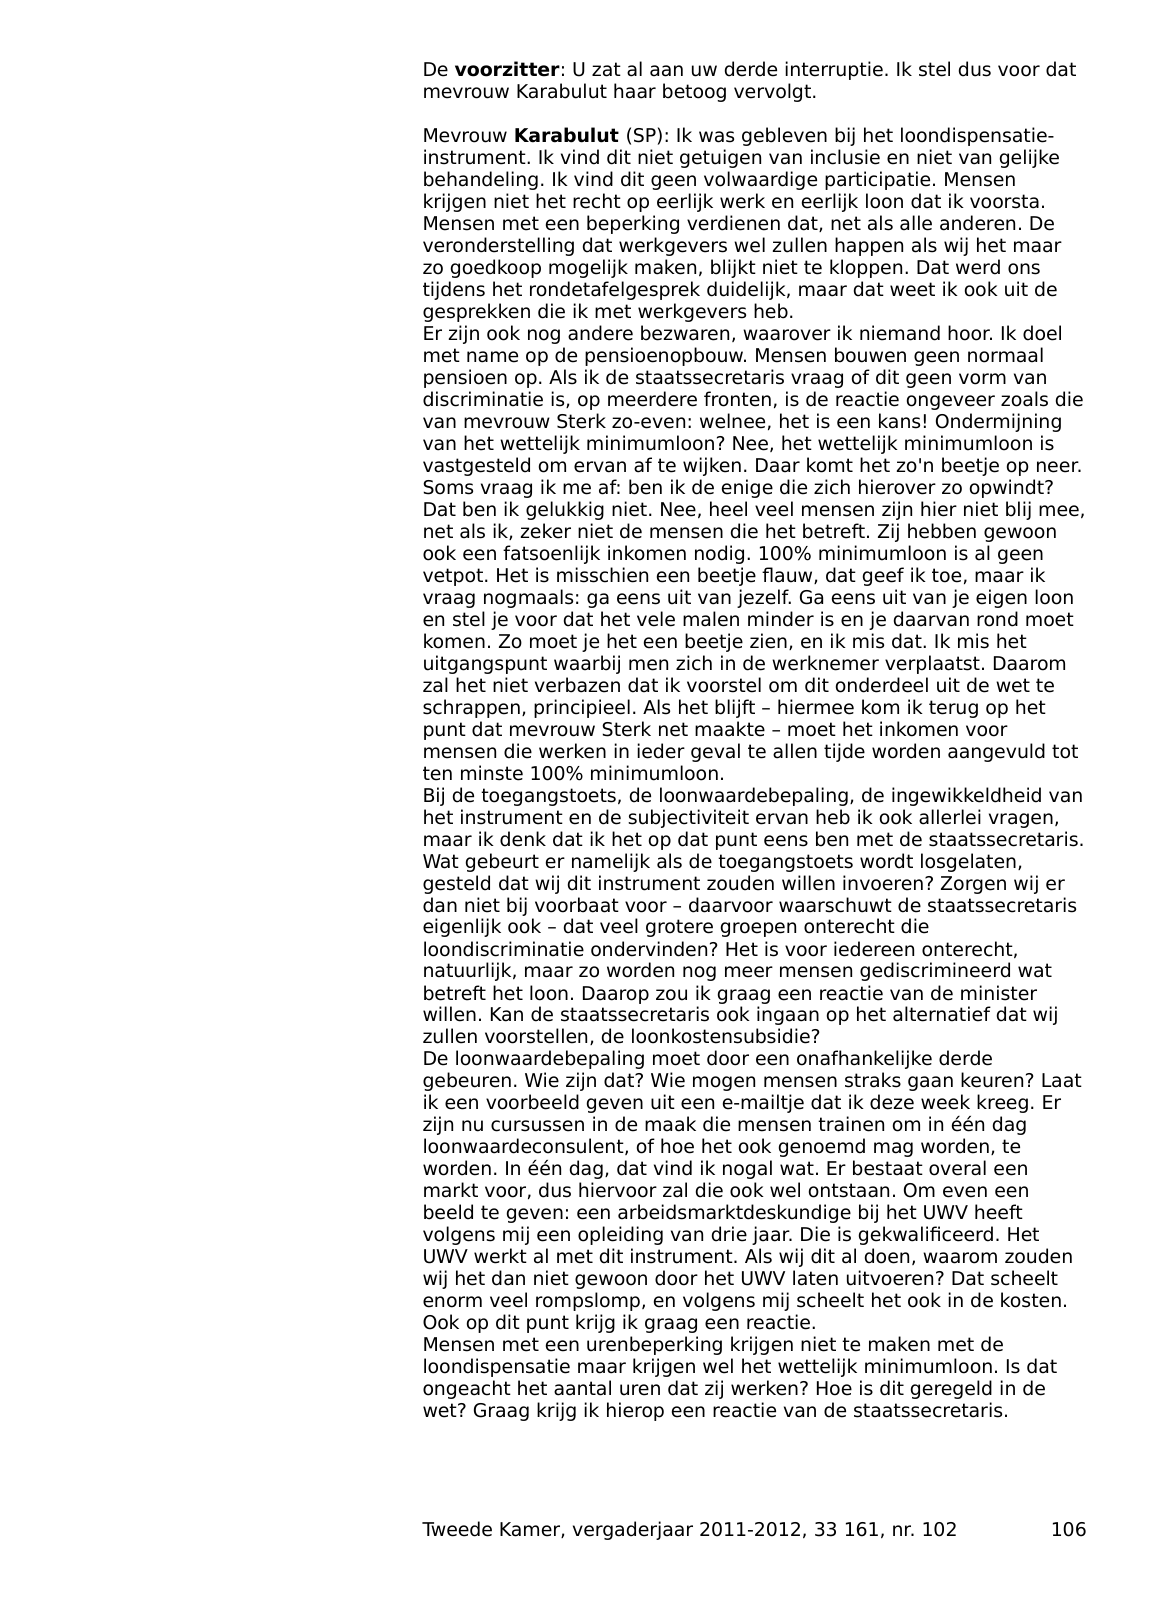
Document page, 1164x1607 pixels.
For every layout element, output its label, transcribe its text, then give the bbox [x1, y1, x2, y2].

text Er zijn ook nog andere bezwaren, waarover ik niemand hoor. Ik doel met name op de pensioenopbouw. Mensen bouwen geen normaal pensioen op. Als ik de staatssecretaris vraag of dit geen vorm van discriminatie is, op meerdere fronten, is de reactie ongeveer zoals die van mevrouw Sterk zo-even: welnee, het is een kans! Ondermijning van het wettelijk minimumloon? Nee, het wettelijk minimumloon is vastgesteld om ervan af te wijken. Daar komt het zo'n beetje op neer. Soms vraag ik me af: ben ik de enige die zich hierover zo opwindt? Dat ben ik gelukkig niet. Nee, heel veel mensen zijn hier niet blij mee, net als ik, zeker niet de mensen die het betreft. Zij hebben gewoon ook een fatsoenlijk inkomen nodig. 100% minimumloon is al geen vetpot. Het is misschien een beetje flauw, dat geef ik toe, maar ik vraag nogmaals: ga eens uit van jezelf. Ga eens uit van je eigen loon en stel je voor dat het vele malen minder is en je daarvan rond moet komen. Zo moet je het een beetje zien, en ik mis dat. Ik mis het uitgangspunt waarbij men zich in de werknemer verplaatst. Daarom zal het niet verbazen dat ik voorstel om dit onderdeel uit de wet te schrappen, principieel. Als het blijft – hiermee kom ik terug op het punt dat mevrouw Sterk net maakte – moet het inkomen voor mensen die werken in ieder geval te allen tijde worden aangevuld tot ten minste 100% minimumloon. [422, 323, 1087, 784]
text Bij de toegangstoets, de loonwaardebepaling, de ingewikkeldheid van het instrument en de subjectiviteit ervan heb ik ook allerlei vragen, maar ik denk dat ik het op dat punt eens ben met de staatssecretaris. Wat gebeurt er namelijk als de toegangstoets wordt losgelaten, gesteld dat wij dit instrument zouden willen invoeren? Zorgen wij er dan niet bij voorbaat voor – daarvoor waarschuwt de staatssecretaris eigenlijk ook – dat veel grotere groepen onterecht die loondiscriminatie ondervinden? Het is voor iedereen onterecht, natuurlijk, maar zo worden nog meer mensen gediscrimineerd wat betreft het loon. Daarop zou ik graag een reactie van de minister willen. Kan de staatssecretaris ook ingaan op het alternatief dat wij zullen voorstellen, de loonkostensubsidie? [422, 784, 1087, 1048]
text Mevrouw Karabulut (SP): Ik was gebleven bij het loondispensatie-instrument. Ik vind dit niet getuigen van inclusie en niet van gelijke behandeling. Ik vind dit geen volwaardige participatie. Mensen krijgen niet het recht op eerlijk werk en eerlijk loon dat ik voorsta. Mensen met een beperking verdienen dat, net als alle anderen. De veronderstelling dat werkgevers wel zullen happen als wij het maar zo goedkoop mogelijk maken, blijkt niet te kloppen. Dat werd ons tijdens het rondetafelgesprek duidelijk, maar dat weet ik ook uit de gesprekken die ik met werkgevers heb. [422, 125, 1087, 323]
text De voorzitter: U zat al aan uw derde interruptie. Ik stel dus voor dat mevrouw Karabulut haar betoog vervolgt. [422, 59, 1087, 103]
text De loonwaardebepaling moet door een onafhankelijke derde gebeuren. Wie zijn dat? Wie mogen mensen straks gaan keuren? Laat ik een voorbeeld geven uit een e-mailtje dat ik deze week kreeg. Er zijn nu cursussen in de maak die mensen trainen om in één dag loonwaardeconsulent, of hoe het ook genoemd mag worden, te worden. In één dag, dat vind ik nogal wat. Er bestaat overal een markt voor, dus hiervoor zal die ook wel ontstaan. Om even een beeld te geven: een arbeidsmarktdeskundige bij het UWV heeft volgens mij een opleiding van drie jaar. Die is gekwalificeerd. Het UWV werkt al met dit instrument. Als wij dit al doen, waarom zouden wij het dan niet gewoon door het UWV laten uitvoeren? Dat scheelt enorm veel rompslomp, en volgens mij scheelt het ook in de kosten. Ook op dit punt krijg ik graag een reactie. [422, 1048, 1087, 1334]
text Mensen met een urenbeperking krijgen niet te maken met de loondispensatie maar krijgen wel het wettelijk minimumloon. Is dat ongeacht het aantal uren dat zij werken? Hoe is dit geregeld in de wet? Graag krijg ik hierop een reactie van de staatssecretaris. [422, 1334, 1087, 1422]
